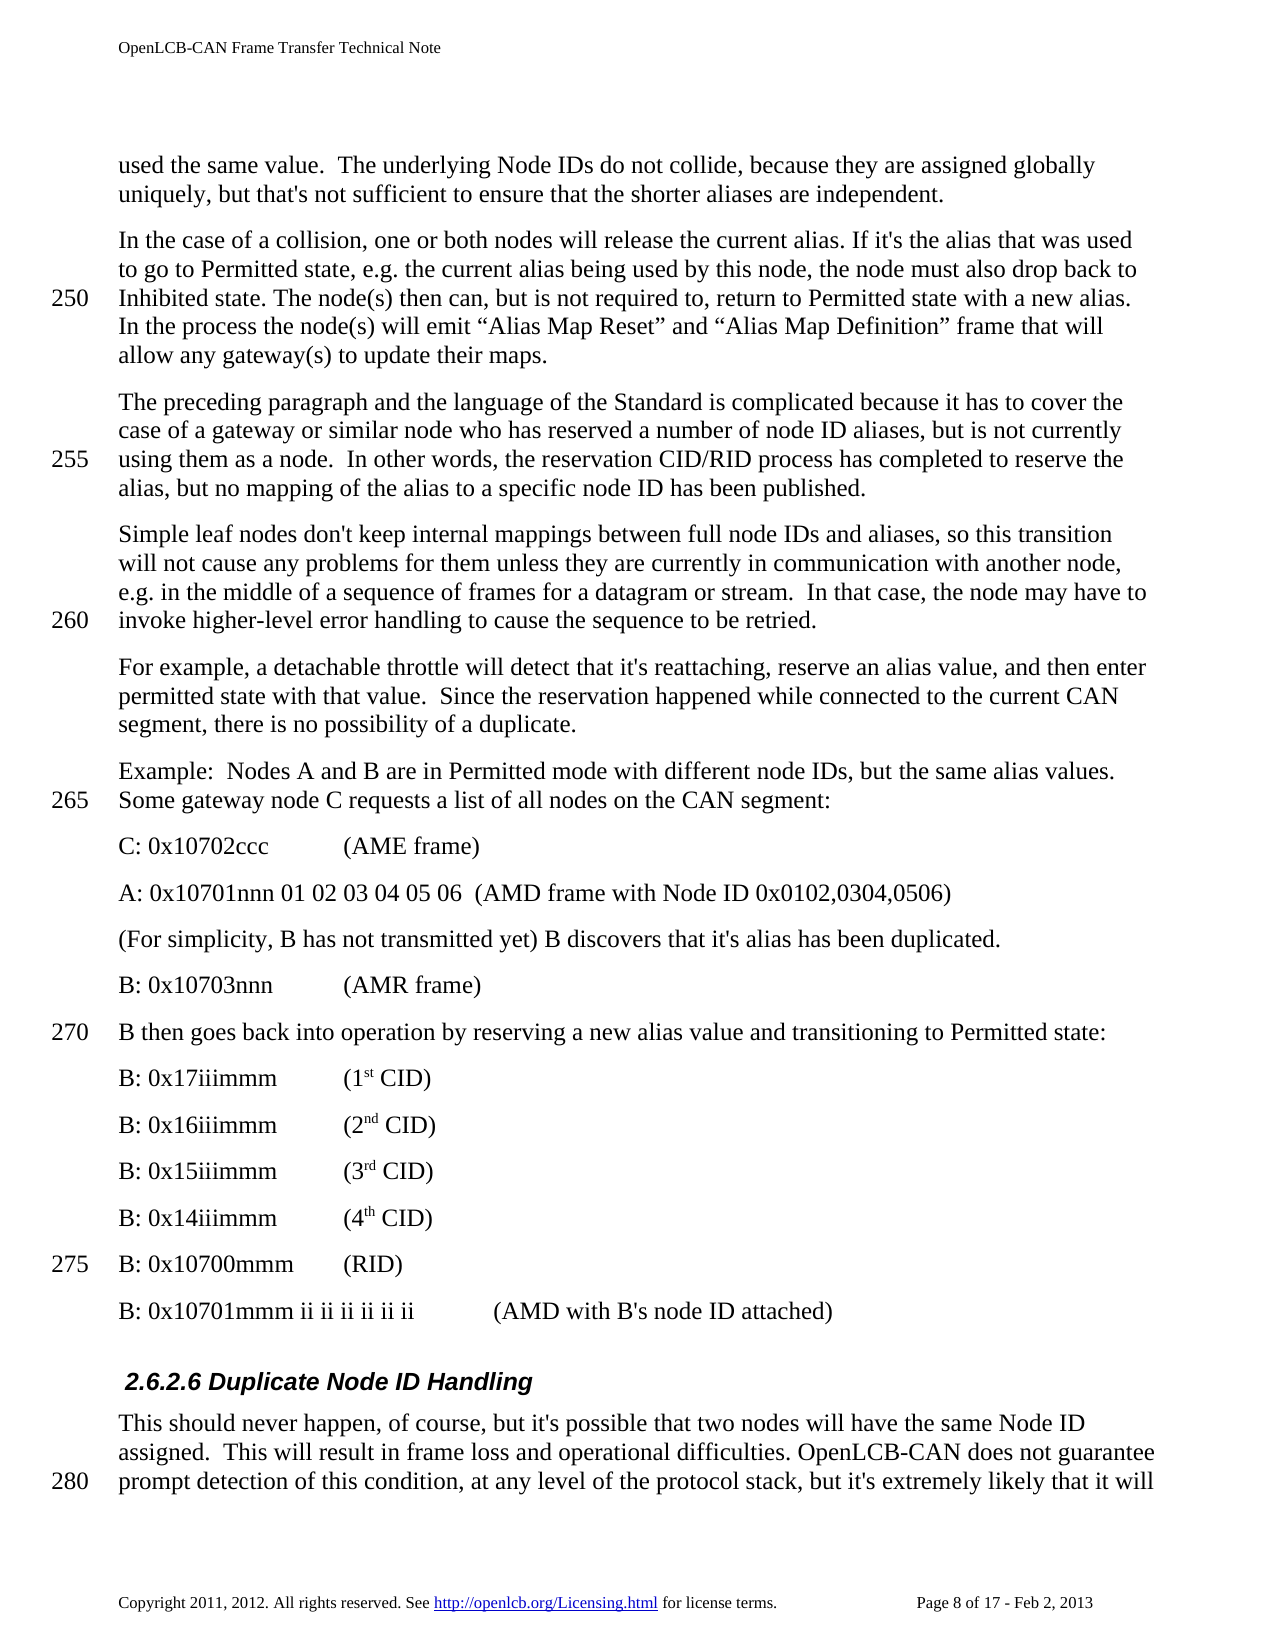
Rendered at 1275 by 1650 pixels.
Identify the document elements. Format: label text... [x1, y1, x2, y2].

text B: 0x10700mmm (RID) [118, 1249, 1157, 1278]
text B: 0x14iiimmm (4th CID) [118, 1203, 1157, 1232]
text used the same value. The underlying Node IDs do not collide, because they are assigned globally uniquely, but that's not sufficient to ensure that the shorter aliases are independent. [118, 150, 1157, 207]
text B: 0x10701mmm ii ii ii ii ii ii (AMD with B's node ID attached) [118, 1296, 1157, 1324]
text B: 0x15iiimmm (3rd CID) [118, 1156, 1157, 1185]
text A: 0x10701nnn 01 02 03 04 05 06 (AMD frame with Node ID 0x0102,0304,0506) [118, 878, 1157, 906]
text B: 0x10703nnn (AMR frame) [118, 971, 1157, 999]
text Example: Nodes A and B are in Permitted mode with different node IDs, but the same alias values. Some gateway node C requests a list of all nodes on the CAN segment: [118, 756, 1157, 813]
text B then goes back into operation by reserving a new alias value and transitioning to Permitted state: [118, 1017, 1157, 1046]
text (For simplicity, B has not transmitted yet) B discovers that it's alias has been duplicated. [118, 924, 1157, 953]
subtitle Duplicate Node ID Handling [118, 1367, 1157, 1396]
text C: 0x10702ccc (AME frame) [118, 831, 1157, 860]
text This should never happen, of course, but it's possible that two nodes will have the same Node ID assigned. This will result in frame loss and operational difficulties. OpenLCB-CAN does not guarantee prompt detection of this condition, at any level of the protocol stack, but it's extremely likely that it will [118, 1408, 1157, 1494]
text For example, a detachable throttle will detect that it's reattaching, reserve an alias value, and then enter permitted state with that value. Since the reservation happened while connected to the current CAN segment, there is no possibility of a duplicate. [118, 652, 1157, 738]
text B: 0x17iiimmm (1st CID) [118, 1063, 1157, 1092]
text B: 0x16iiimmm (2nd CID) [118, 1110, 1157, 1139]
text In the case of a collision, one or both nodes will release the current alias. If it's the alias that was used to go to Permitted state, e.g. the current alias being used by this node, the node must also drop back to Inhibited state. The node(s) then can, but is not required to, return to Permitted state with a new alias. In the process the node(s) will emit “Alias Map Reset” and “Alias Map Definition” frame that will allow any gateway(s) to update their maps. [118, 225, 1157, 369]
text Simple leaf nodes don't keep internal mappings between full node IDs and aliases, so this transition will not cause any problems for them unless they are currently in communication with another node, e.g. in the middle of a sequence of frames for a datagram or stream. In that case, the node may have to invoke higher-level error handling to cause the sequence to be retried. [118, 519, 1157, 634]
text The preceding paragraph and the language of the Standard is complicated because it has to cover the case of a gateway or similar node who has reserved a number of node ID aliases, but is not currently using them as a node. In other words, the reservation CID/RID process has completed to reserve the alias, but no mapping of the alias to a specific node ID has been published. [118, 387, 1157, 502]
